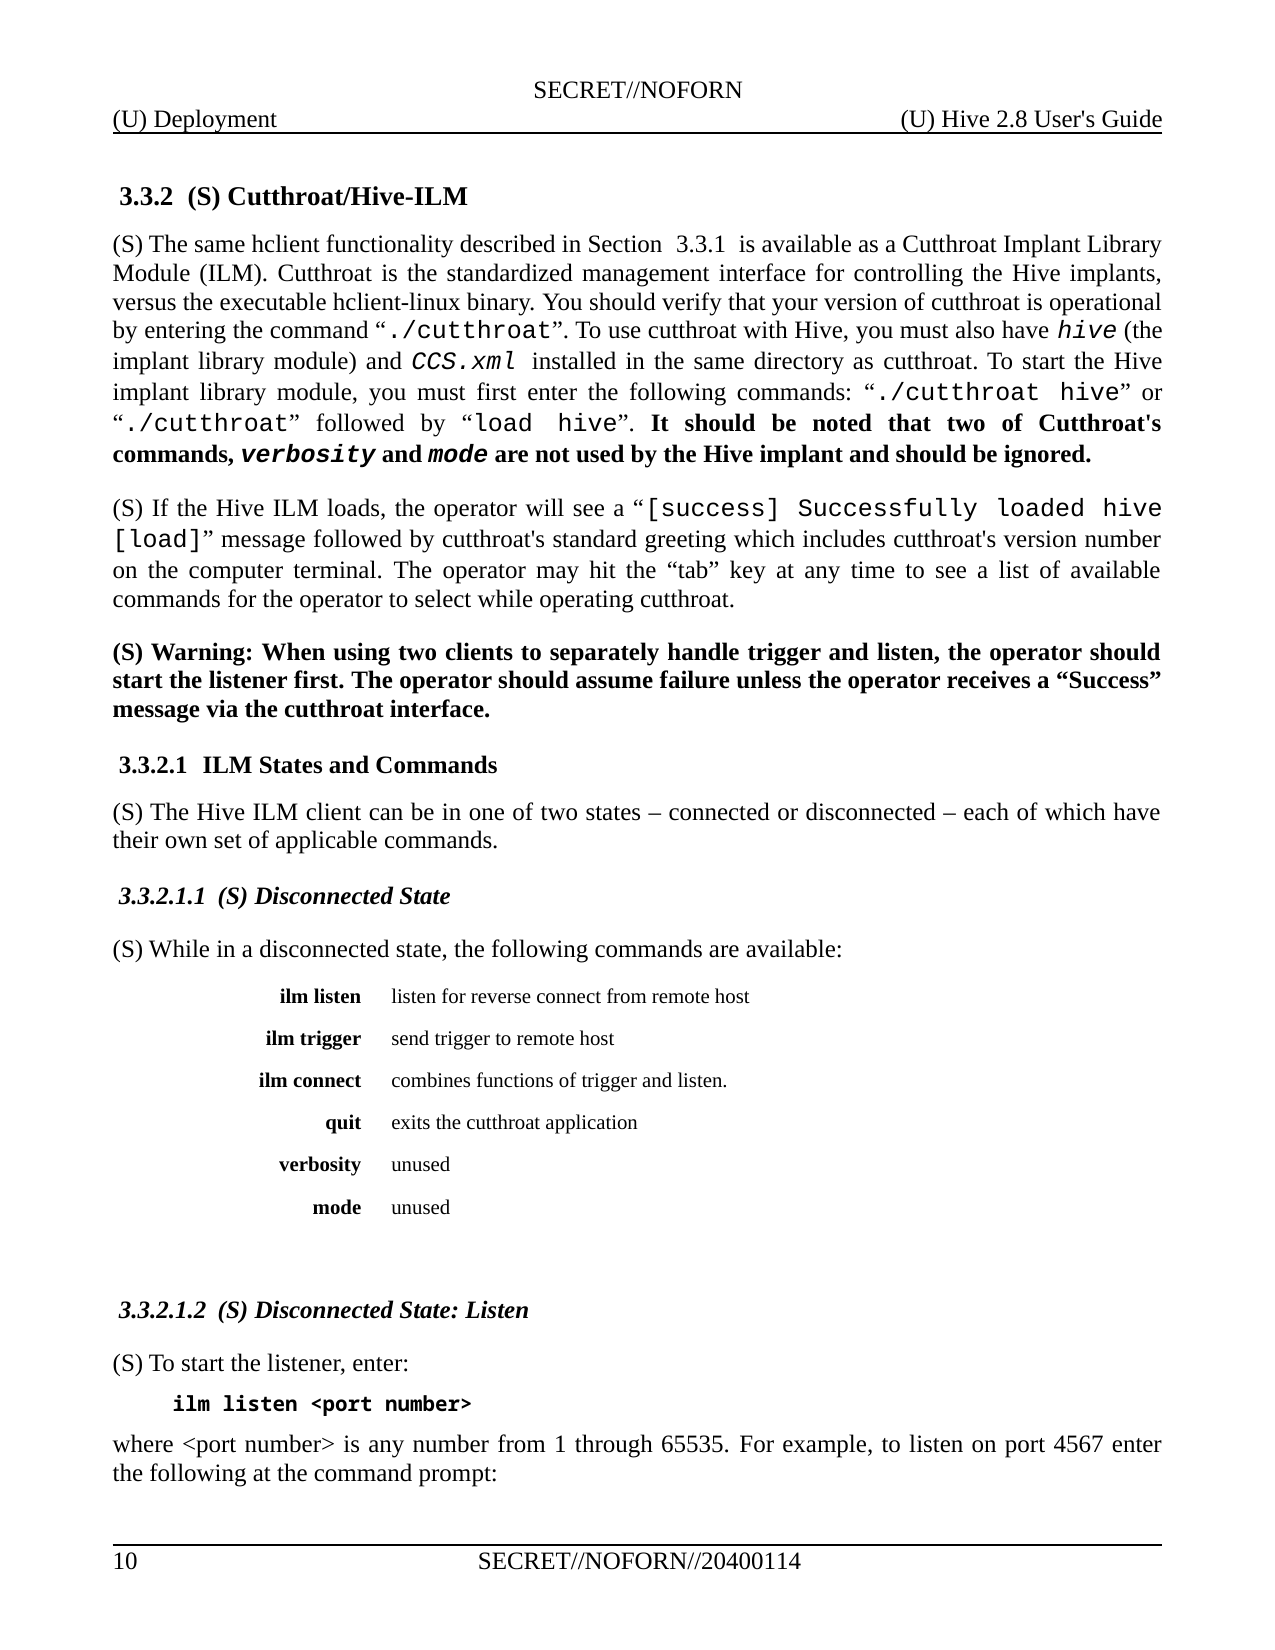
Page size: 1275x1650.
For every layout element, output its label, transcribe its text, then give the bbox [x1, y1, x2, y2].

table_cell verbosity [113, 1143, 376, 1186]
table_cell ilm connect [113, 1059, 376, 1101]
text ilm listen <port number> [142, 1389, 1132, 1417]
subtitle (S) Disconnected State: Listen [112, 1295, 1162, 1324]
text (S) To start the listener, enter: [112, 1348, 1162, 1377]
text (S) The Hive ILM client can be in one of two states – connected or disconnected – each of which have their own set of applicable commands. [112, 797, 1162, 854]
table_cell ilm trigger [113, 1017, 376, 1059]
subtitle ILM States and Commands [112, 750, 1162, 779]
table_cell combines functions of trigger and listen. [376, 1059, 1162, 1101]
subtitle (S) Disconnected State [112, 881, 1162, 910]
table_cell unused [376, 1143, 1162, 1186]
table_cell quit [113, 1101, 376, 1143]
table_cell mode [113, 1186, 376, 1228]
table_cell unused [376, 1186, 1162, 1228]
table_cell exits the cutthroat application [376, 1101, 1162, 1143]
text where <port number> is any number from 1 through 65535. For example, to listen on port 4567 enter the following at the command prompt: [112, 1429, 1162, 1487]
text (S) The same hclient functionality described in Section 3.3.1 is available as a Cutthroat Implant Library Module (ILM). Cutthroat is the standardized management interface for controlling the Hive implants, versus the executable hclient-linux binary. You should verify that your version of cutthroat is operational by entering the command “./cutthroat”. To use cutthroat with Hive, you must also have hive (the implant library module) and CCS.xml installed in the same directory as cutthroat. To start the Hive implant library module, you must first enter the following commands: “./cutthroat hive” or “./cutthroat” followed by “load hive”. It should be noted that two of Cutthroat's commands, verbosity and mode are not used by the Hive implant and should be ignored. [112, 229, 1162, 469]
text (S) If the Hive ILM loads, the operator will see a “[success] Successfully loaded hive [load]” message followed by cutthroat's standard greeting which includes cutthroat's version number on the computer terminal. The operator may hit the “tab” key at any time to see a list of available commands for the operator to select while operating cutthroat. [112, 493, 1162, 613]
table_cell send trigger to remote host [376, 1017, 1162, 1059]
text (S) Warning: When using two clients to separately handle trigger and listen, the operator should start the listener first. The operator should assume failure unless the operator receives a “Success” message via the cutthroat interface. [112, 637, 1162, 723]
subtitle (S) Cutthroat/Hive-ILM [112, 180, 1162, 211]
table_header ilm listen [113, 975, 376, 1017]
text (S) While in a disconnected state, the following commands are available: [112, 934, 1162, 963]
table_header listen for reverse connect from remote host [376, 975, 1162, 1017]
